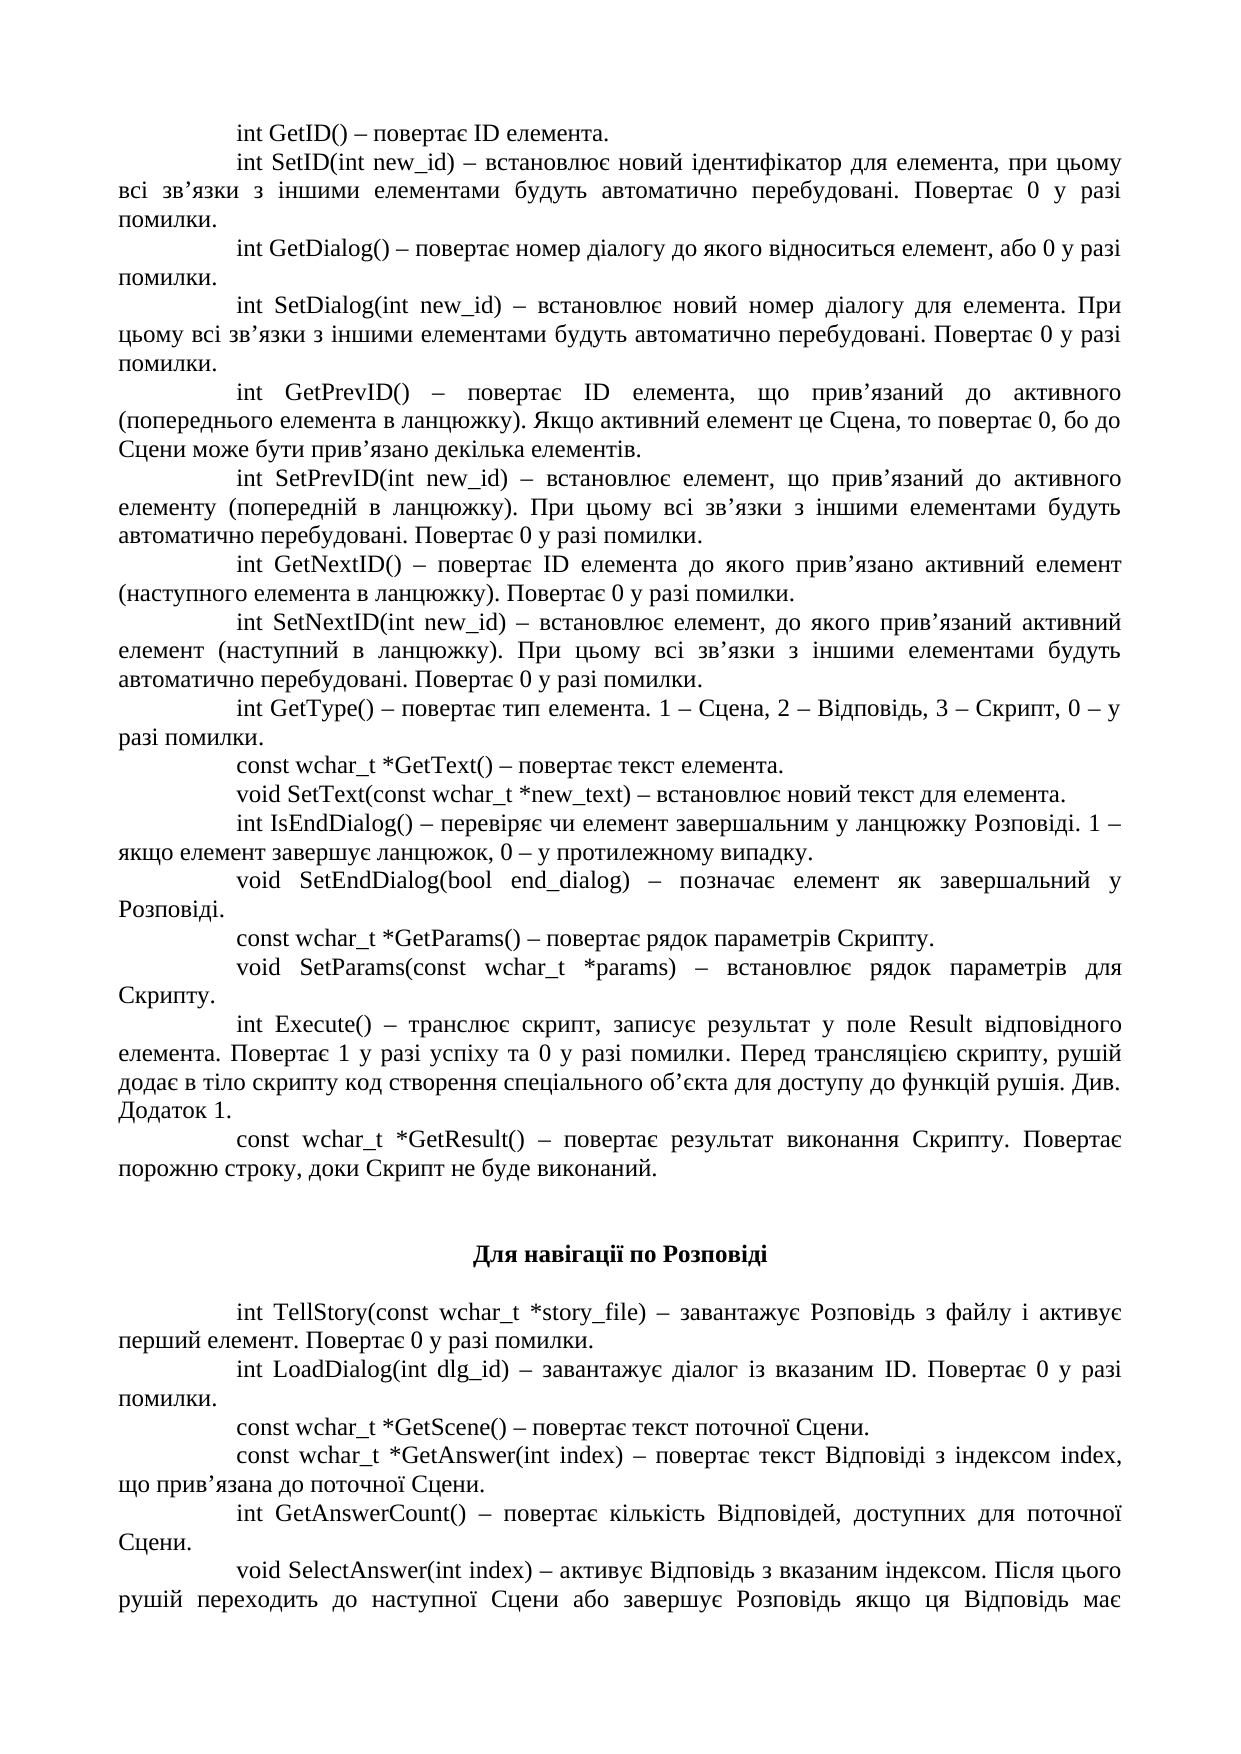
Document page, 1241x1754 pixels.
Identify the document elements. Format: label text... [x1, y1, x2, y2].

text int SetNextID(int new_id) – встановлює елемент, до якого прив’язаний активний елемент (наступний в ланцюжку). При цьому всі зв’язки з іншими елементами будуть автоматично перебудовані. Повертає 0 у разі помилки. [118, 607, 1122, 693]
text int IsEndDialog() – перевіряє чи елемент завершальним у ланцюжку Розповіді. 1 – якщо елемент завершує ланцюжок, 0 – у протилежному випадку. [118, 808, 1122, 866]
text int GetType() – повертає тип елемента. 1 – Сцена, 2 – Відповідь, 3 – Скрипт, 0 – у разі помилки. [118, 693, 1122, 751]
text int TellStory(const wchar_t *story_file) – завантажує Розповідь з файлу і активує перший елемент. Повертає 0 у разі помилки. [118, 1297, 1122, 1354]
text const wchar_t *GetResult() – повертає результат виконання Скрипту. Повертає порожню строку, доки Скрипт не буде виконаний. [118, 1124, 1122, 1182]
text int GetNextID() – повертає ID елемента до якого прив’язано активний елемент (наступного елемента в ланцюжку). Повертає 0 у разі помилки. [118, 549, 1122, 607]
text int LoadDialog(int dlg_id) – завантажує діалог із вказаним ID. Повертає 0 у разі помилки. [118, 1354, 1122, 1412]
text const wchar_t *GetAnswer(int index) – повертає текст Відповіді з індексом index, що прив’язана до поточної Сцени. [118, 1441, 1122, 1498]
text const wchar_t *GetScene() – повертає текст поточної Сцени. [118, 1412, 1122, 1441]
text void SetEndDialog(bool end_dialog) – позначає елемент як завершальний у Розповіді. [118, 866, 1122, 923]
text const wchar_t *GetParams() – повертає рядок параметрів Скрипту. [118, 923, 1122, 952]
text int GetID() – повертає ID елемента. [118, 118, 1122, 147]
text int SetPrevID(int new_id) – встановлює елемент, що прив’язаний до активного елементу (попередній в ланцюжку). При цьому всі зв’язки з іншими елементами будуть автоматично перебудовані. Повертає 0 у разі помилки. [118, 463, 1122, 549]
text void SetParams(const wchar_t *params) – встановлює рядок параметрів для Скрипту. [118, 952, 1122, 1009]
text Для навігації по Розповіді [118, 1239, 1122, 1268]
text int SetID(int new_id) – встановлює новий ідентифікатор для елемента, при цьому всі зв’язки з іншими елементами будуть автоматично перебудовані. Повертає 0 у разі помилки. [118, 147, 1122, 233]
text void SetText(const wchar_t *new_text) – встановлює новий текст для елемента. [118, 779, 1122, 808]
text int GetAnswerCount() – повертає кількість Відповідей, доступних для поточної Сцени. [118, 1498, 1122, 1556]
text void SelectAnswer(int index) – активує Відповідь з вказаним індексом. Після цього рушій переходить до наступної Сцени або завершує Розповідь якщо ця Відповідь має [118, 1556, 1122, 1613]
text int Execute() – транслює скрипт, записує результат у поле Result відповідного елемента. Повертає 1 у разі успіху та 0 у разі помилки. Перед трансляцією скрипту, рушій додає в тіло скрипту код створення спеціального об’єкта для доступу до функцій рушія. Див. Додаток 1. [118, 1009, 1122, 1124]
text const wchar_t *GetText() – повертає текст елемента. [118, 751, 1122, 779]
text int GetPrevID() – повертає ID елемента, що прив’язаний до активного (попереднього елемента в ланцюжку). Якщо активний елемент це Сцена, то повертає 0, бо до Сцени може бути прив’язано декілька елементів. [118, 377, 1122, 463]
text int GetDialog() – повертає номер діалогу до якого відноситься елемент, або 0 у разі помилки. [118, 233, 1122, 291]
text int SetDialog(int new_id) – встановлює новий номер діалогу для елемента. При цьому всі зв’язки з іншими елементами будуть автоматично перебудовані. Повертає 0 у разі помилки. [118, 291, 1122, 377]
